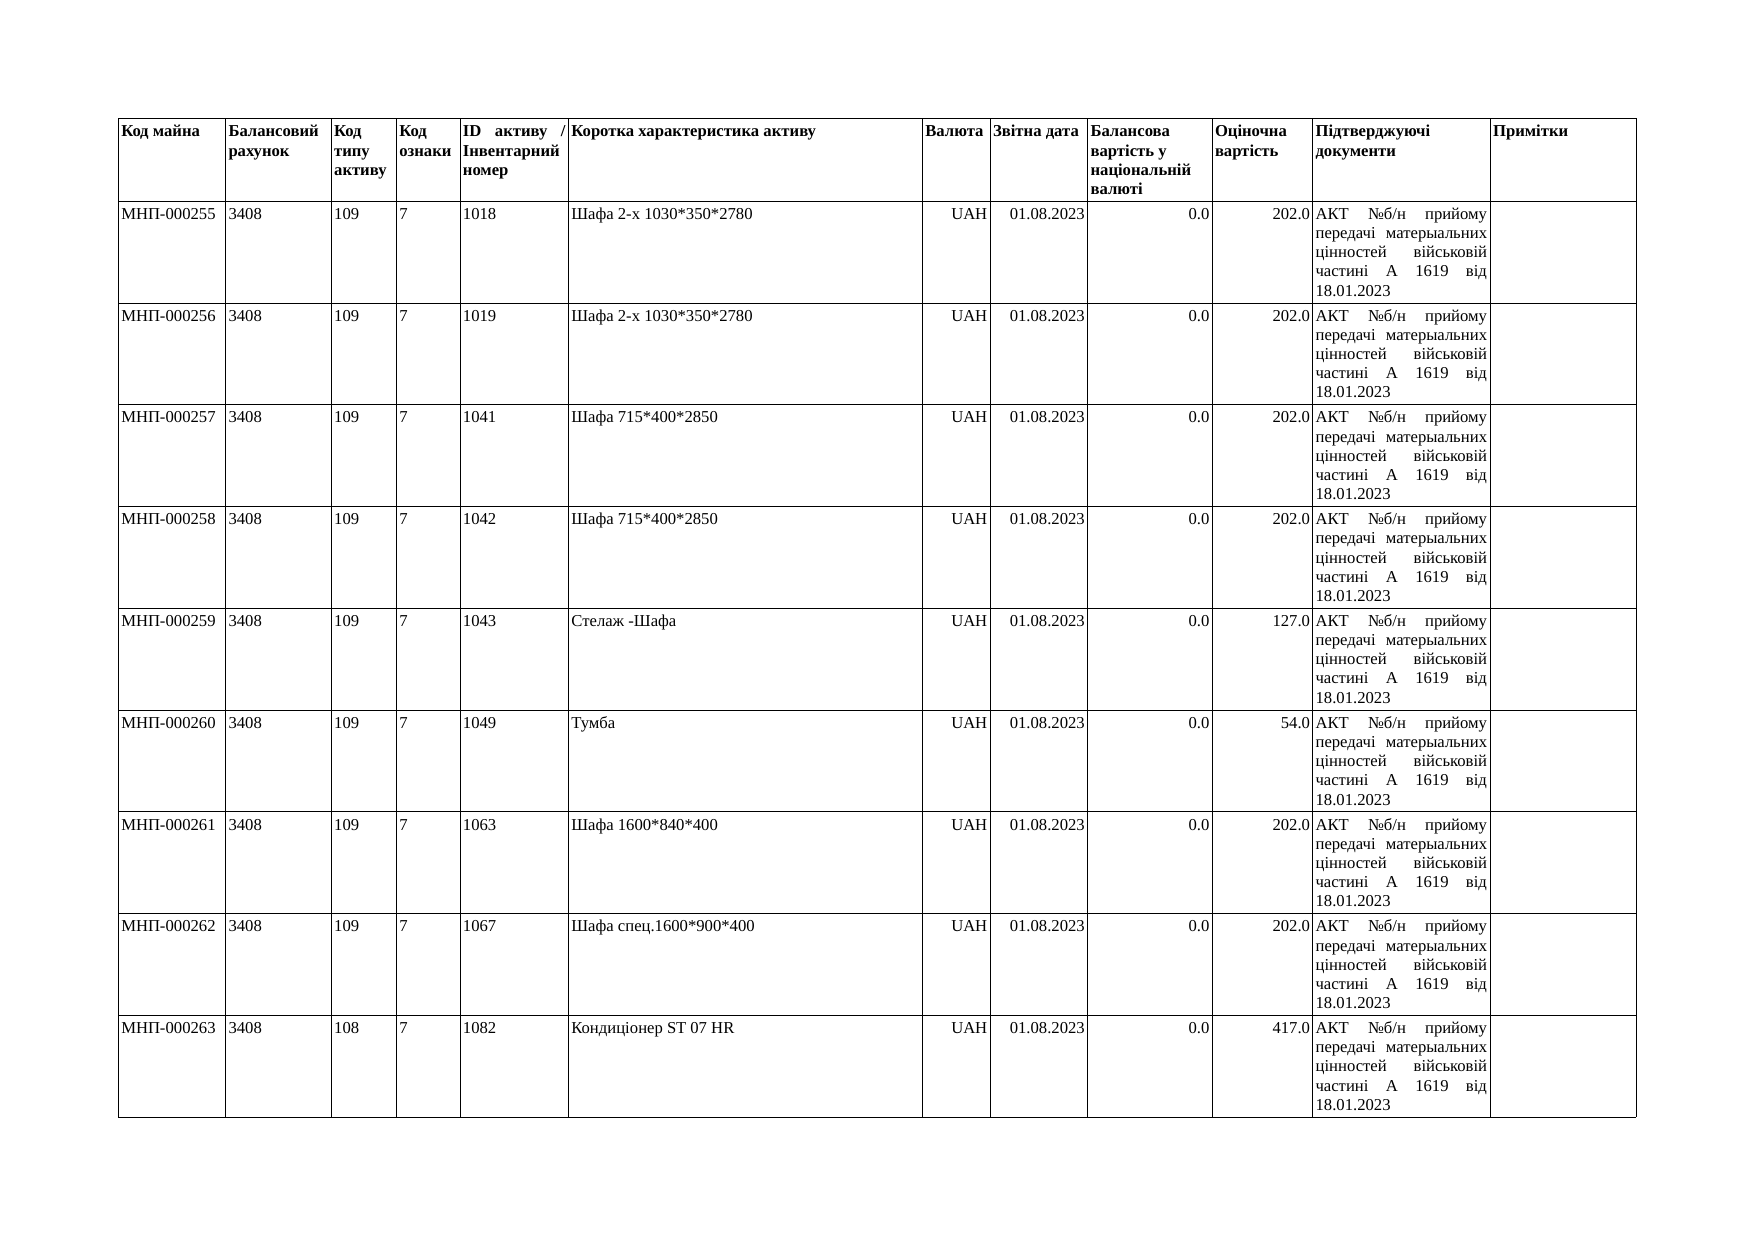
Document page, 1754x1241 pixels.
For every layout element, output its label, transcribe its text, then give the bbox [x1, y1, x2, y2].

table_cell [1491, 1016, 1636, 1117]
table_cell [1491, 914, 1636, 1015]
table_cell 01.08.2023 [991, 405, 1087, 506]
table_header Код ознаки [397, 119, 460, 201]
table_header ID активу / Інвентарний номер [461, 119, 568, 201]
table_header Оціночна вартість [1213, 119, 1312, 201]
table_cell Шафа 2-х 1030*350*2780 [569, 202, 922, 302]
table_cell 3408 [226, 812, 331, 913]
table_cell 1019 [461, 304, 568, 404]
table_cell 01.08.2023 [991, 507, 1087, 608]
table_cell 0.0 [1088, 1016, 1212, 1117]
table_header Код майна [119, 119, 225, 201]
table_header Підтверджуючі документи [1313, 119, 1490, 201]
table_cell АКТ №б/н прийому передачі матерыальних цінностей військовій частині А 1619 від 18.01.2023 [1313, 202, 1490, 302]
table_cell 01.08.2023 [991, 711, 1087, 811]
table_cell 7 [397, 202, 460, 302]
table_header Примітки [1491, 119, 1636, 201]
table_cell 109 [332, 507, 396, 608]
table_cell 1049 [461, 711, 568, 811]
table_cell 01.08.2023 [991, 1016, 1087, 1117]
table_cell 109 [332, 609, 396, 709]
table_cell UAH [923, 507, 990, 608]
table_cell 3408 [226, 304, 331, 404]
table_cell 7 [397, 304, 460, 404]
table_cell 202.0 [1213, 812, 1312, 913]
table_cell [1491, 405, 1636, 506]
table_cell [1491, 507, 1636, 608]
table_cell UAH [923, 711, 990, 811]
table_cell 7 [397, 609, 460, 709]
table_header Валюта [923, 119, 990, 201]
table_cell 7 [397, 812, 460, 913]
table_cell 0.0 [1088, 711, 1212, 811]
table_cell АКТ №б/н прийому передачі матерыальних цінностей військовій частині А 1619 від 18.01.2023 [1313, 711, 1490, 811]
table_cell 417.0 [1213, 1016, 1312, 1117]
table_cell 3408 [226, 1016, 331, 1117]
table_cell МНП-000262 [119, 914, 225, 1015]
table_cell 7 [397, 405, 460, 506]
table_cell 01.08.2023 [991, 304, 1087, 404]
table_cell [1491, 304, 1636, 404]
table_cell 7 [397, 711, 460, 811]
table_cell 109 [332, 304, 396, 404]
table_cell 108 [332, 1016, 396, 1117]
table_cell 202.0 [1213, 405, 1312, 506]
table_cell 0.0 [1088, 914, 1212, 1015]
table_cell Шафа 2-х 1030*350*2780 [569, 304, 922, 404]
table_cell АКТ №б/н прийому передачі матерыальних цінностей військовій частині А 1619 від 18.01.2023 [1313, 304, 1490, 404]
table_cell 202.0 [1213, 304, 1312, 404]
table_cell МНП-000258 [119, 507, 225, 608]
table_cell UAH [923, 202, 990, 302]
table_cell МНП-000263 [119, 1016, 225, 1117]
table_cell 0.0 [1088, 609, 1212, 709]
table_cell АКТ №б/н прийому передачі матерыальних цінностей військовій частині А 1619 від 18.01.2023 [1313, 1016, 1490, 1117]
table_cell 01.08.2023 [991, 609, 1087, 709]
table_cell [1491, 609, 1636, 709]
table_cell МНП-000261 [119, 812, 225, 913]
table_cell МНП-000260 [119, 711, 225, 811]
table_header Код типу активу [332, 119, 396, 201]
table_cell 1042 [461, 507, 568, 608]
table_cell АКТ №б/н прийому передачі матерыальних цінностей військовій частині А 1619 від 18.01.2023 [1313, 405, 1490, 506]
table_cell 0.0 [1088, 405, 1212, 506]
table_cell Кондиціонер ST 07 HR [569, 1016, 922, 1117]
table_cell 109 [332, 405, 396, 506]
table_cell 1067 [461, 914, 568, 1015]
table_cell 1082 [461, 1016, 568, 1117]
table_cell Шафа 1600*840*400 [569, 812, 922, 913]
table_cell МНП-000257 [119, 405, 225, 506]
table_cell 1018 [461, 202, 568, 302]
table_header Звітна дата [991, 119, 1087, 201]
table_cell 54.0 [1213, 711, 1312, 811]
table_cell UAH [923, 914, 990, 1015]
table_cell Шафа 715*400*2850 [569, 405, 922, 506]
table_cell 0.0 [1088, 304, 1212, 404]
table_cell [1491, 812, 1636, 913]
table_cell Тумба [569, 711, 922, 811]
table_cell 3408 [226, 914, 331, 1015]
table_cell 3408 [226, 507, 331, 608]
table_cell 3408 [226, 609, 331, 709]
table_cell 127.0 [1213, 609, 1312, 709]
table_cell МНП-000256 [119, 304, 225, 404]
table_cell 1063 [461, 812, 568, 913]
table_header Балансовий рахунок [226, 119, 331, 201]
table_cell АКТ №б/н прийому передачі матерыальних цінностей військовій частині А 1619 від 18.01.2023 [1313, 812, 1490, 913]
table_cell Шафа 715*400*2850 [569, 507, 922, 608]
table_cell [1491, 202, 1636, 302]
table_cell UAH [923, 812, 990, 913]
table_cell 01.08.2023 [991, 812, 1087, 913]
table_cell 202.0 [1213, 202, 1312, 302]
table_cell МНП-000259 [119, 609, 225, 709]
table_cell 01.08.2023 [991, 202, 1087, 302]
table_cell 109 [332, 711, 396, 811]
table_cell 0.0 [1088, 202, 1212, 302]
table_cell 109 [332, 812, 396, 913]
table_cell 3408 [226, 711, 331, 811]
table_cell 0.0 [1088, 507, 1212, 608]
table_cell 3408 [226, 202, 331, 302]
table_cell 3408 [226, 405, 331, 506]
table_cell 7 [397, 1016, 460, 1117]
table_cell АКТ №б/н прийому передачі матерыальних цінностей військовій частині А 1619 від 18.01.2023 [1313, 507, 1490, 608]
table_cell АКТ №б/н прийому передачі матерыальних цінностей військовій частині А 1619 від 18.01.2023 [1313, 914, 1490, 1015]
table_cell 7 [397, 507, 460, 608]
table_cell UAH [923, 1016, 990, 1117]
table_header Коротка характеристика активу [569, 119, 922, 201]
table_cell 1043 [461, 609, 568, 709]
table_cell 202.0 [1213, 507, 1312, 608]
table_cell 109 [332, 202, 396, 302]
table_cell 1041 [461, 405, 568, 506]
table_cell Стелаж -Шафа [569, 609, 922, 709]
table_cell [1491, 711, 1636, 811]
table_cell АКТ №б/н прийому передачі матерыальних цінностей військовій частині А 1619 від 18.01.2023 [1313, 609, 1490, 709]
table_cell UAH [923, 609, 990, 709]
table_cell UAH [923, 304, 990, 404]
table_header Балансова вартість у національній валюті [1088, 119, 1212, 201]
table_cell МНП-000255 [119, 202, 225, 302]
table_cell 202.0 [1213, 914, 1312, 1015]
table_cell 109 [332, 914, 396, 1015]
table_cell 0.0 [1088, 812, 1212, 913]
table_cell 01.08.2023 [991, 914, 1087, 1015]
table_cell UAH [923, 405, 990, 506]
table_cell Шафа спец.1600*900*400 [569, 914, 922, 1015]
table_cell 7 [397, 914, 460, 1015]
